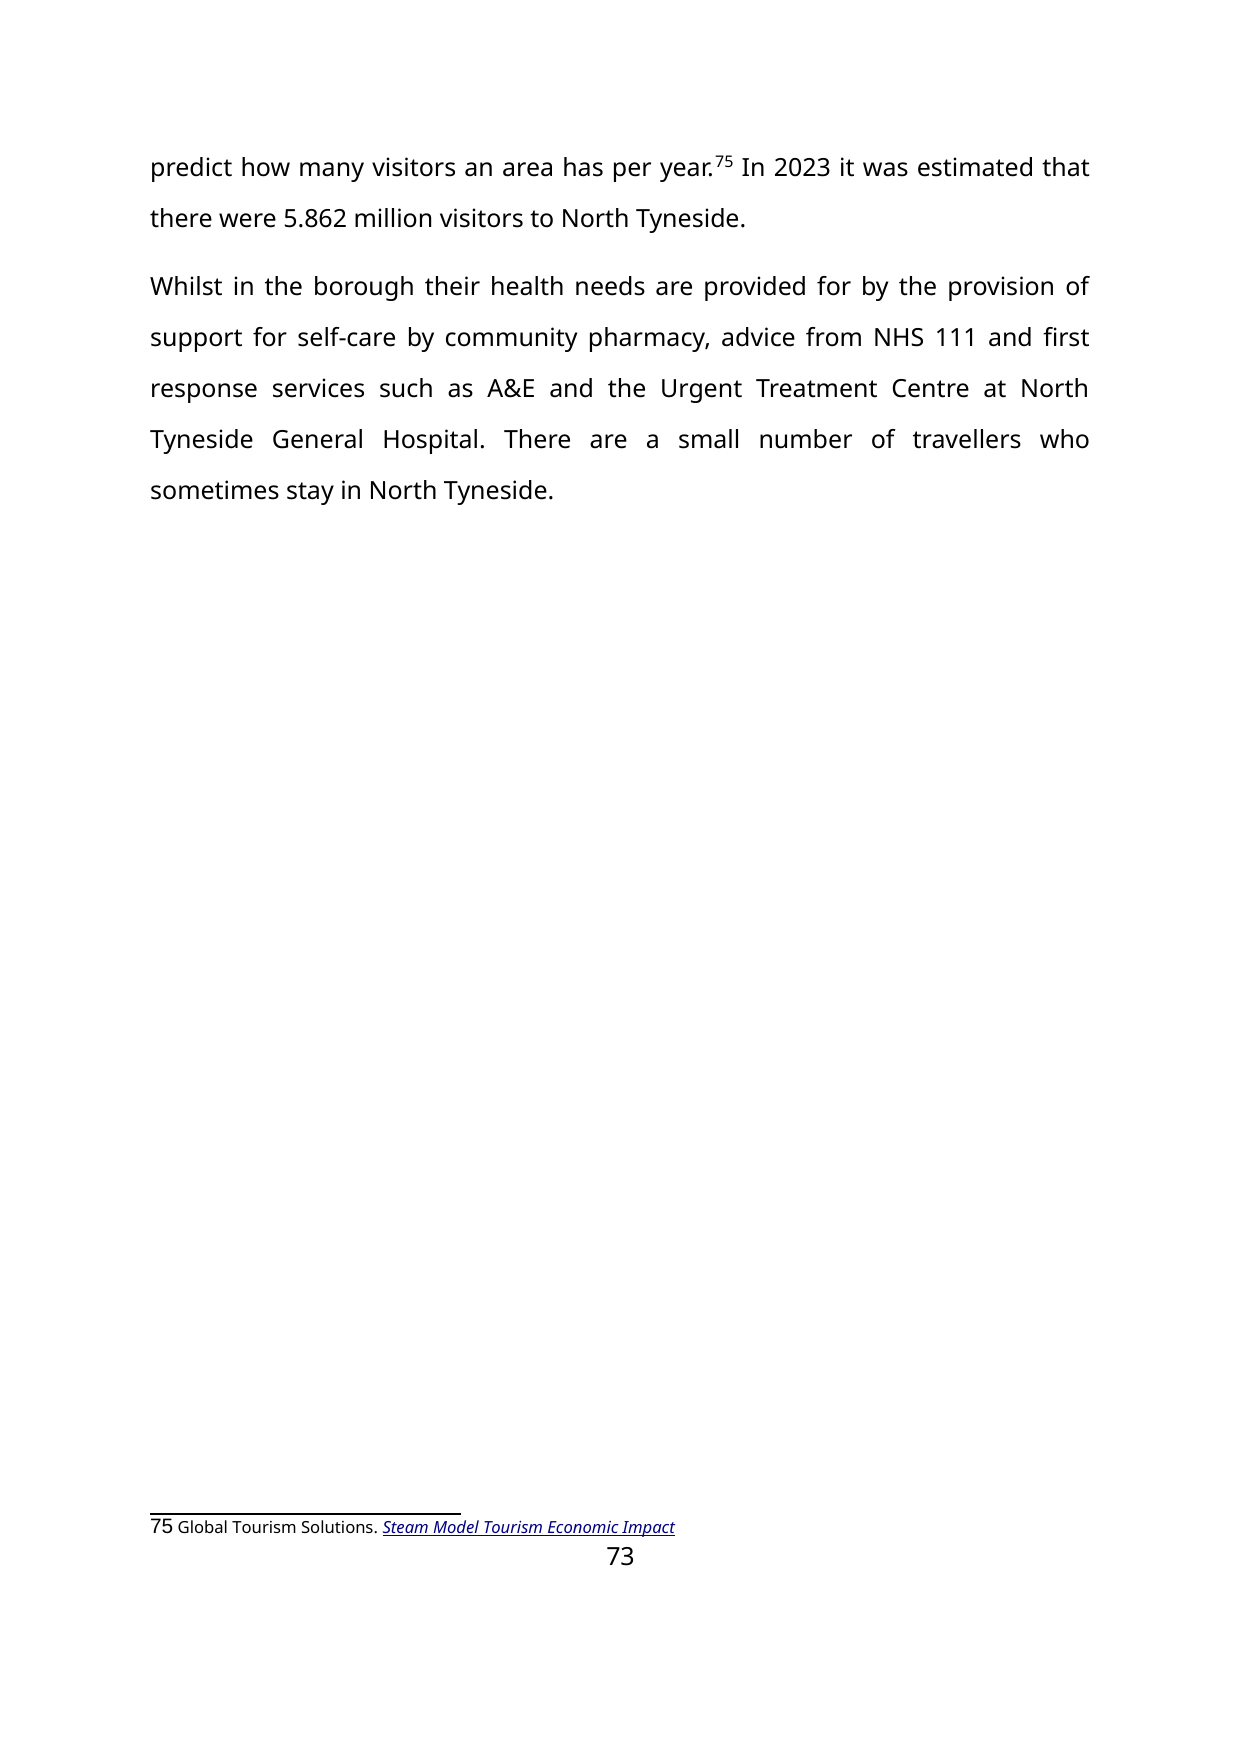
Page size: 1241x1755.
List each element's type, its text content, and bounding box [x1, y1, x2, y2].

text Whilst in the borough their health needs are provided for by the provision of support for self-care by community pharmacy, advice from NHS 111 and first response services such as A&E and the Urgent Treatment Centre at North Tyneside General Hospital. There are a small number of travellers who sometimes stay in North Tyneside. [150, 269, 1091, 507]
text predict how many visitors an area has per year. In 2023 it was estimated that there were 5.862 million visitors to North Tyneside. [150, 150, 1091, 235]
text Global Tourism Solutions. Steam Model Tourism Economic Impact [150, 1514, 1091, 1538]
